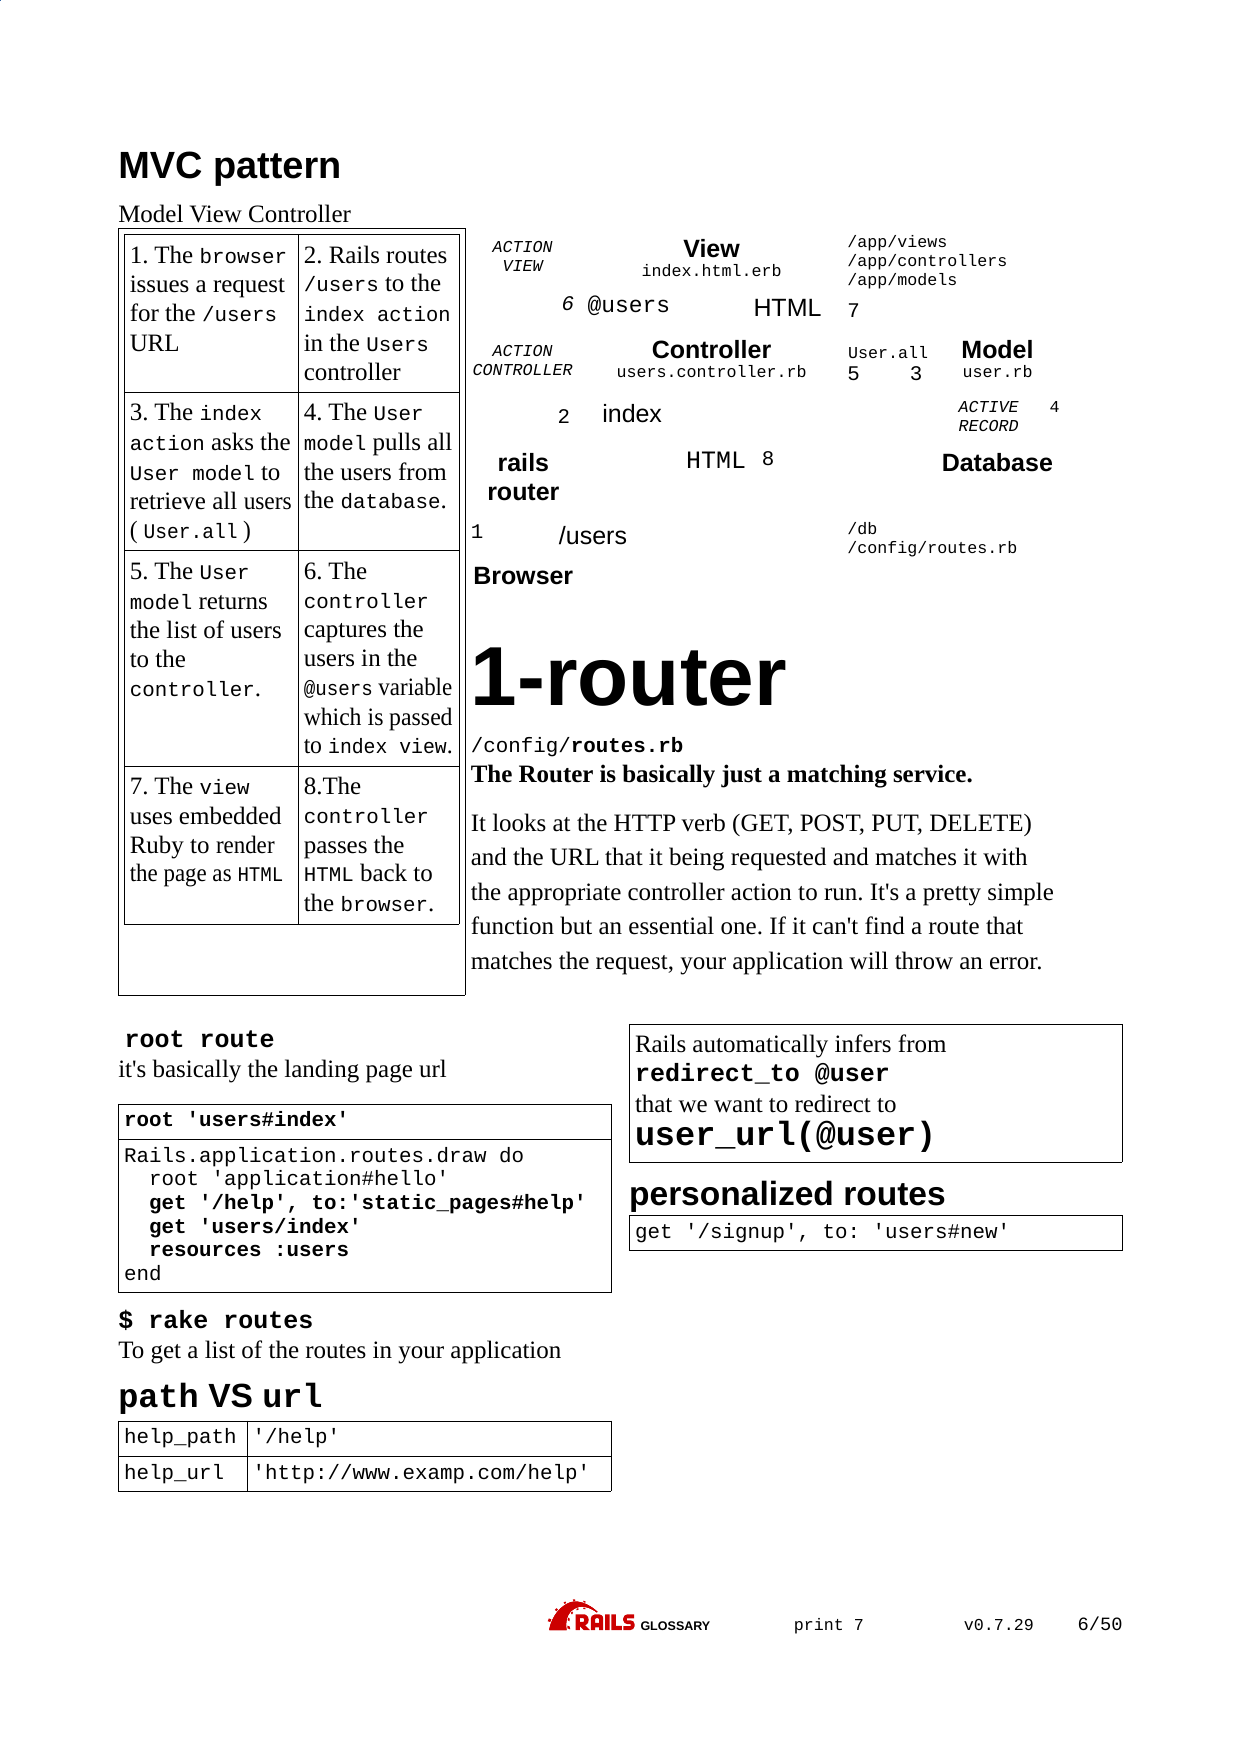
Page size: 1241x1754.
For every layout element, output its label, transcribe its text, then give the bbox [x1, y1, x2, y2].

table_cell [756, 393, 934, 442]
table_cell [581, 442, 634, 515]
table_header 2. Rails routes /users to the index action in the Users controller [299, 235, 459, 392]
table_cell [676, 287, 733, 329]
table_header 1. The browser issues a request for the /users URL [125, 235, 298, 392]
table_cell [756, 515, 841, 555]
table_cell 5. The User model returns the list of users to the controller. [125, 551, 298, 766]
table_cell index [581, 393, 676, 442]
table_header get '/signup', to: 'users#new' [630, 1216, 1122, 1250]
table_cell HTML [676, 442, 756, 515]
table_cell rails router [466, 442, 581, 515]
subtitle personalized routes [629, 1173, 1122, 1212]
table_cell ACTION CONTROLLER [466, 329, 581, 393]
table_cell Controller users.controller.rb [581, 329, 841, 393]
table_cell 8.The controller passes the HTML back to the browser. [299, 767, 459, 923]
subtitle $ rake routes [118, 1307, 611, 1336]
table_cell [634, 515, 676, 555]
table_cell [733, 393, 756, 442]
table_cell Browser [466, 555, 581, 596]
table_header Rails automatically infers from redirect_to @user that we want to redirect to user_url(@user) [630, 1025, 1122, 1162]
table_cell [733, 555, 756, 596]
table_cell ACTIVE RECORD [935, 393, 1044, 442]
text root route [118, 1024, 611, 1054]
table_cell 6. The controller captures the users in the @users variable which is passed to index view. [299, 551, 459, 766]
table_cell @users [581, 287, 676, 329]
table_cell Rails.application.routes.draw do root 'application#hello' get '/help', to:'static_pages#help' get 'users/index' resources :users end [119, 1140, 611, 1292]
table_cell 4 [1044, 393, 1060, 442]
table_cell [634, 555, 676, 596]
table_cell 1-router /config/routes.rb The Router is basically just a matching service. It looks at the HTTP verb (GET, POST, PUT, DELETE) and the URL that it being requested and matches it with the appropriate controller action to run. It's a pretty simple function but an essential one. If it can't find a route that matches the request, your application will throw an error. [466, 596, 1060, 995]
table_header help_path [119, 1422, 247, 1456]
table_cell 2 [552, 393, 581, 442]
table_cell User.all 5 3 [841, 329, 934, 393]
table_header View index.html.erb [581, 228, 841, 287]
table_header /app/views /app/controllers /app/models 7 [841, 228, 1060, 329]
table_cell Model user.rb [935, 329, 1060, 393]
table_cell [756, 555, 841, 596]
table_cell [676, 393, 733, 442]
table_cell 7. The view uses embedded Ruby to render the page as HTML [125, 767, 298, 923]
table_cell [733, 515, 756, 555]
table_cell [581, 555, 634, 596]
table_cell help_url [119, 1457, 247, 1491]
text it's basically the landing page url [118, 1054, 611, 1083]
table_cell 'http://www.examp.com/help' [248, 1457, 611, 1491]
table_cell [676, 515, 733, 555]
table_cell /db /config/routes.rb [841, 515, 1060, 596]
table_header root 'users#index' [119, 1105, 611, 1139]
table_header '/help' [248, 1422, 611, 1456]
table_header ACTION VIEW [466, 228, 581, 287]
table_cell 1 [466, 515, 552, 555]
subtitle path VS url [118, 1376, 611, 1418]
table_cell 3. The index action asks the User model to retrieve all users ( User.all ) [125, 393, 298, 550]
table_cell [634, 442, 676, 515]
table_header [119, 229, 465, 995]
table_cell HTML [733, 287, 841, 329]
table_cell 4. The User model pulls all the users from the database. [299, 393, 459, 550]
table_cell 6 [466, 287, 581, 329]
text Model View Controller [118, 199, 1122, 228]
table_cell 8 [756, 442, 934, 515]
table_cell /users [552, 515, 634, 555]
table_cell Database [935, 442, 1060, 515]
table_cell [676, 555, 733, 596]
subtitle MVC pattern [118, 143, 611, 187]
table_cell [466, 393, 552, 442]
text To get a list of the routes in your application [118, 1336, 611, 1364]
